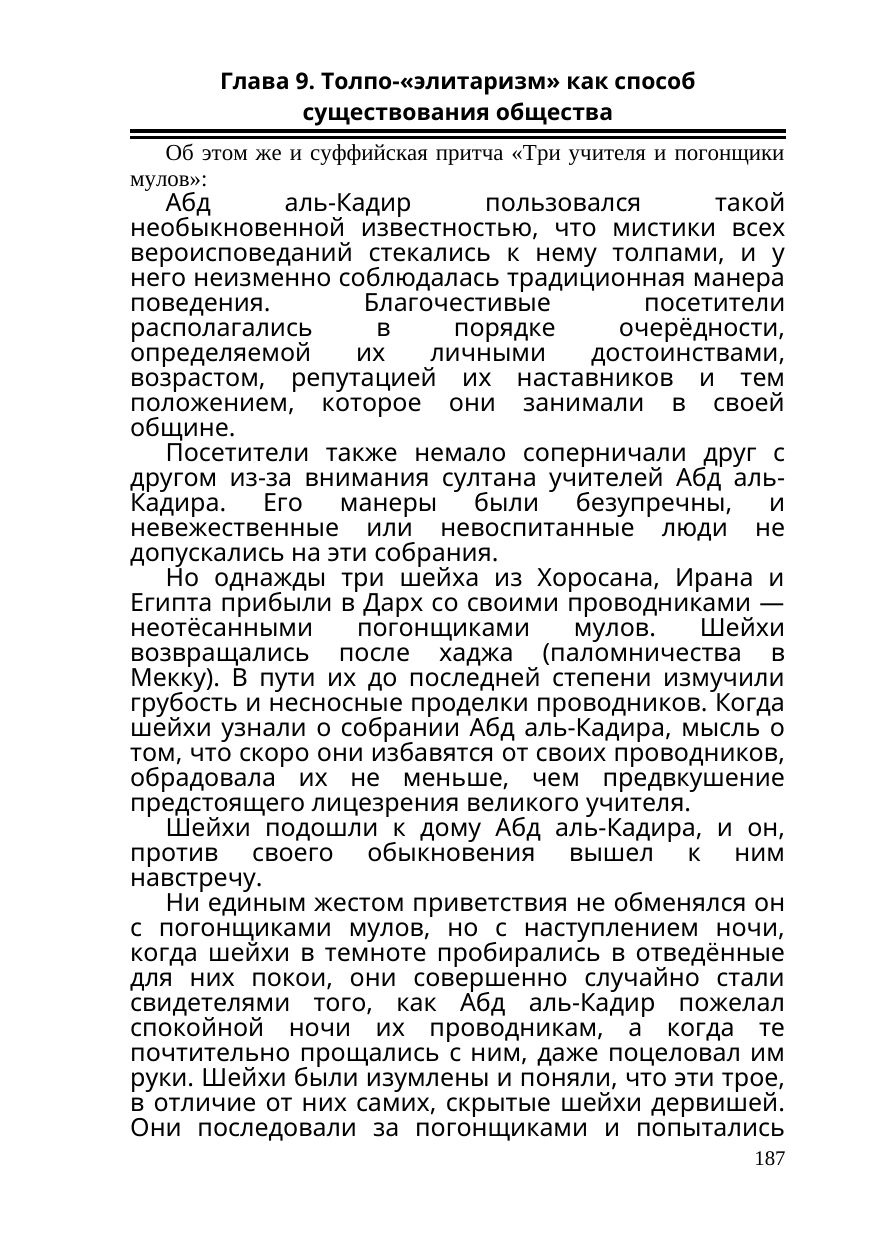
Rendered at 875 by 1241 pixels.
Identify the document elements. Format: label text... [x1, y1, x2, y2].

text Ни единым жестом приветствия не обменялся он с погонщиками мулов, но с наступлением ночи, когда шейхи в темноте пробирались в отведённые для них покои, они совершенно случайно стали свидетелями того, как Абд аль-Кадир пожелал спокойной ночи их проводникам, а когда те почтительно прощались с ним, даже поцеловал им руки. Шейхи были изумлены и поняли, что эти трое, в отличие от них самих, скрытые шейхи дервишей. Они последовали за погонщиками и попытались [130, 892, 786, 1142]
text Но однажды три шейха из Хоросана, Ирана и Египта прибыли в Дарх со своими проводниками — неотёсанными погонщиками мулов. Шейхи возвращались после хаджа (паломничества в Мекку). В пути их до последней степени измучили грубость и несносные проделки проводников. Когда шейхи узнали о собрании Абд аль-Кадира, мысль о том, что скоро они избавятся от своих проводников, обрадовала их не меньше, чем предвкушение предстоящего лицезрения великого учителя. [130, 567, 786, 817]
text Об этом же и суффийская притча «Три учителя и погонщики мулов»: [130, 139, 786, 192]
text Шейхи подошли к дому Абд аль-Кадира, и он, против своего обыкновения вышел к ним навстречу. [130, 817, 786, 892]
text Посетители также немало соперничали друг с другом из-за внимания султана учителей Абд аль-Кадира. Его манеры были безупречны, и невежественные или невоспитанные люди не допускались на эти собрания. [130, 442, 786, 567]
text Абд аль-Кадир пользовался такой необыкновенной известностью, что мистики всех вероисповеданий стекались к нему толпами, и у него неизменно соблюдалась традиционная манера поведения. Благочестивые посетители располагались в порядке очерёдности, определяемой их личными достоинствами, возрастом, репутацией их наставников и тем положением, которое они занимали в своей общине. [130, 192, 786, 442]
